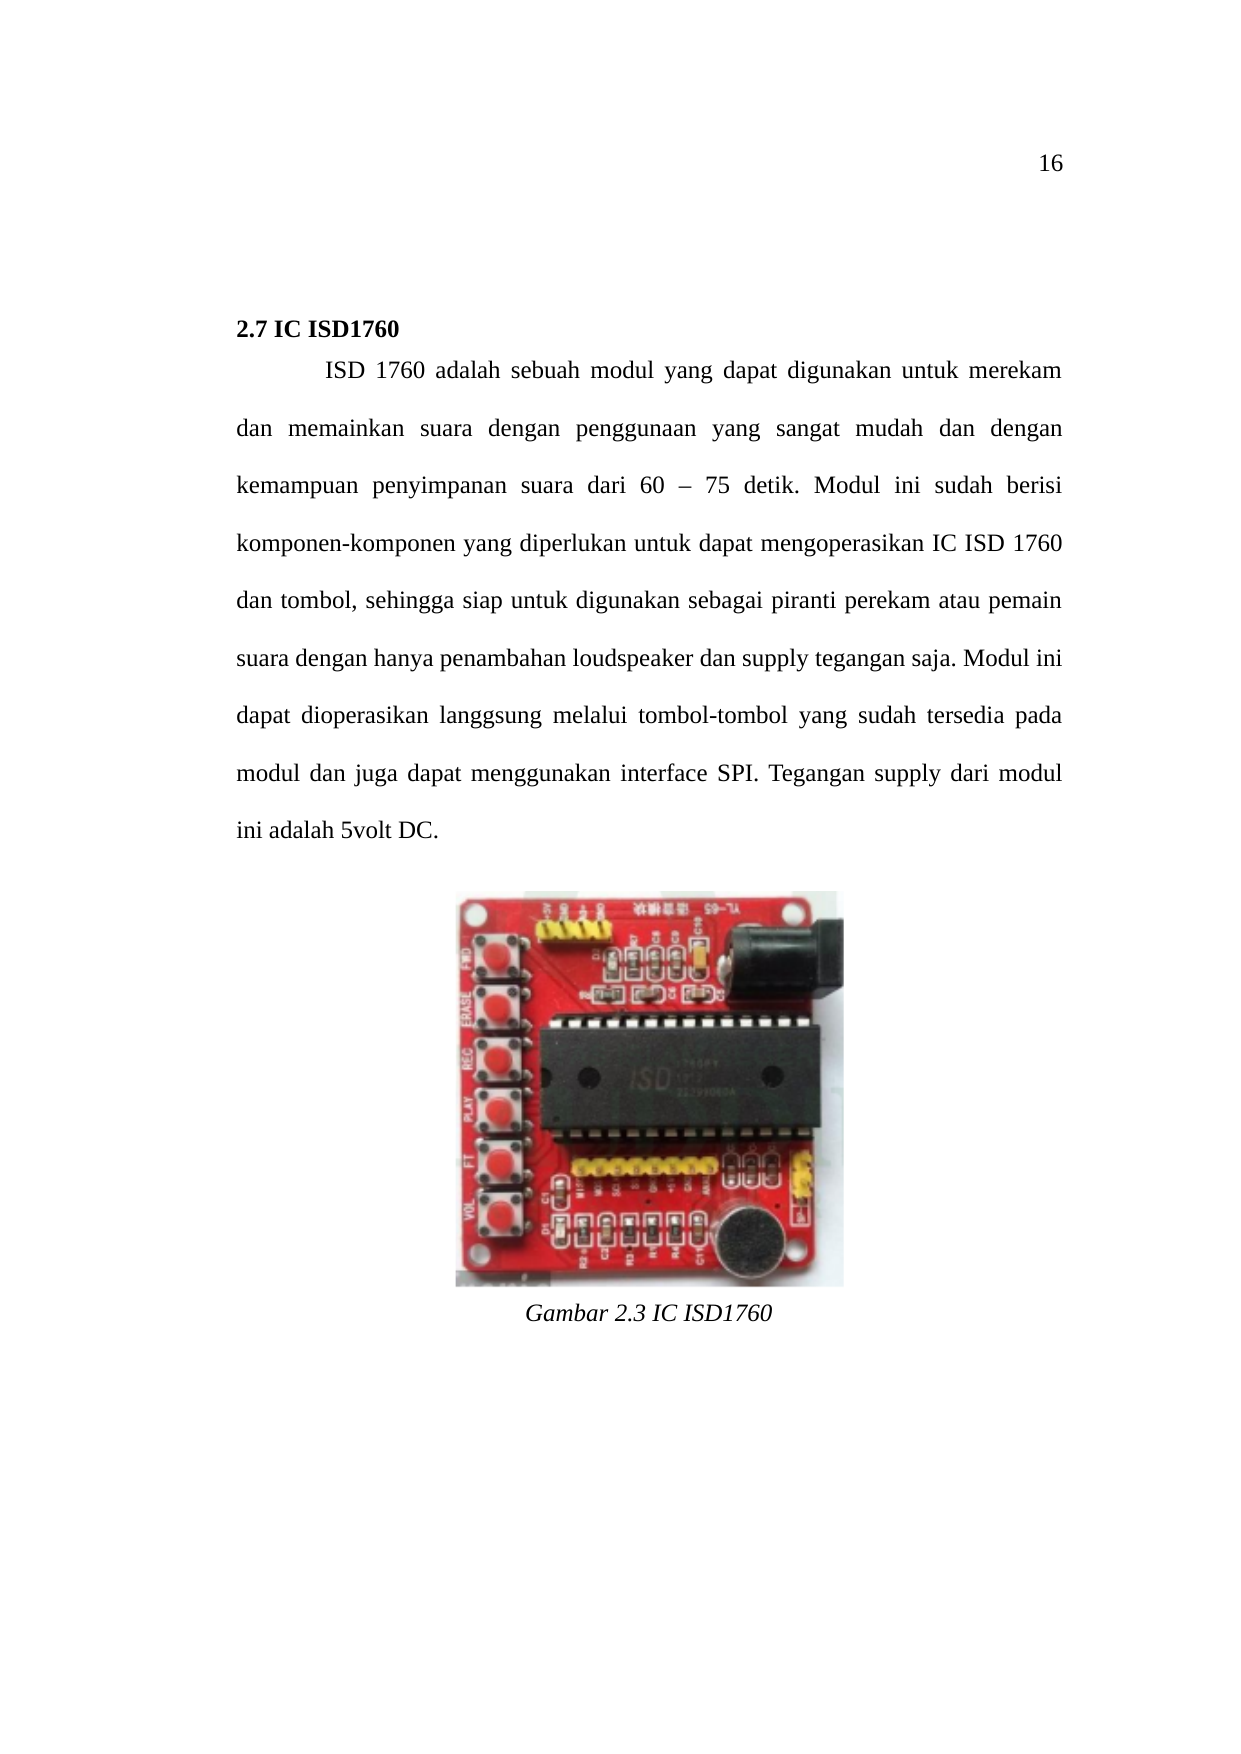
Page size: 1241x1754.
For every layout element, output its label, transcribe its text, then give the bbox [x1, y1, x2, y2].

picture [455, 891, 844, 1298]
text ISD 1760 adalah sebuah modul yang dapat digunakan untuk merekam dan memainkan suara dengan penggunaan yang sangat mudah dan dengan kemampuan penyimpanan suara dari 60 – 75 detik. Modul ini sudah berisi komponen-komponen yang diperlukan untuk dapat mengoperasikan IC ISD 1760 dan tombol, sehingga siap untuk digunakan sebagai piranti perekam atau pemain suara dengan hanya penambahan loudspeaker dan supply tegangan saja. Modul ini dapat dioperasikan langgsung melalui tombol-tombol yang sudah tersedia pada modul dan juga dapat menggunakan interface SPI. Tegangan supply dari modul ini adalah 5volt DC. [236, 355, 1063, 844]
text Gambar 2.3 IC ISD1760 [456, 1298, 844, 1326]
subtitle IC ISD1760 [236, 314, 1063, 343]
